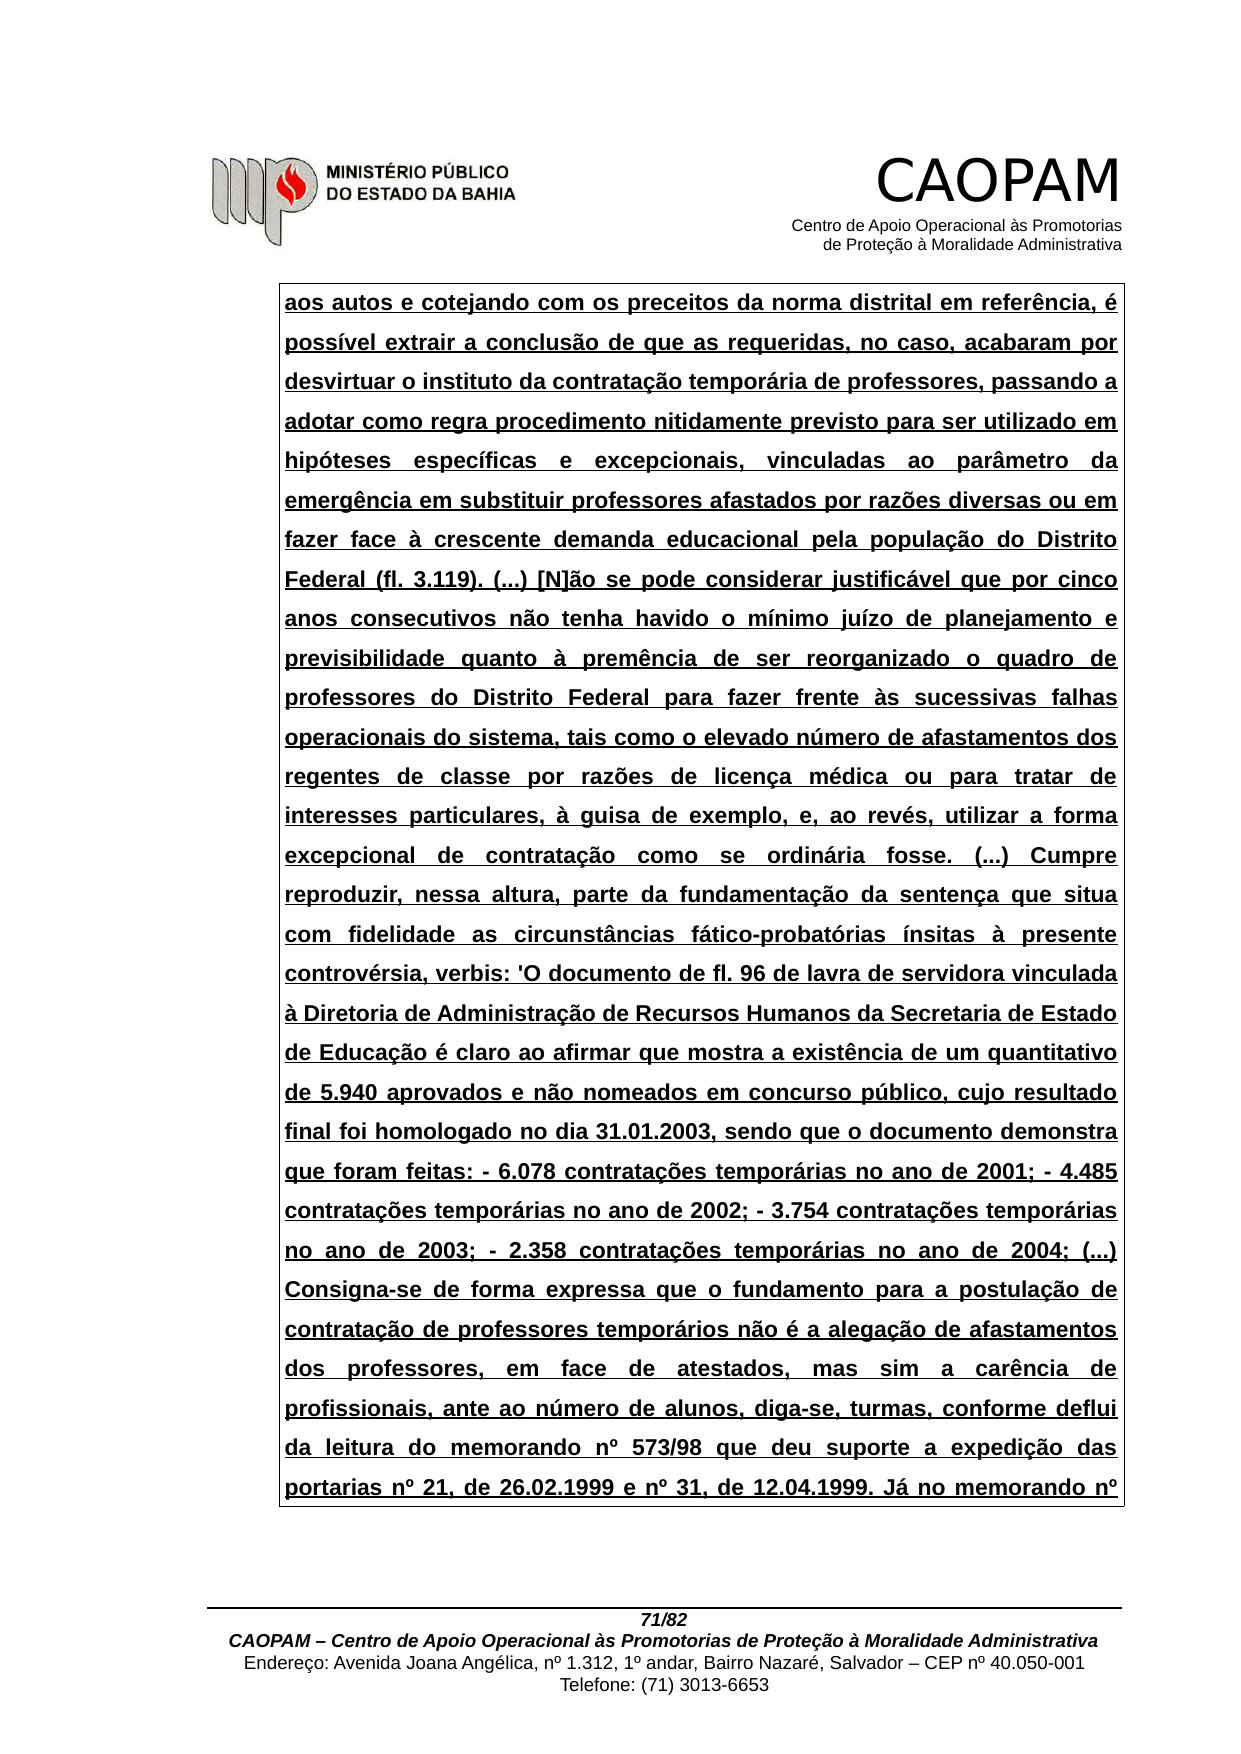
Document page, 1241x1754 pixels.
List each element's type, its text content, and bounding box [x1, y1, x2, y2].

table_header aos autos e cotejando com os preceitos da norma distrital em referência, é possível extrair a conclusão de que as requeridas, no caso, acabaram por desvirtuar o instituto da contratação temporária de professores, passando a adotar como regra procedimento nitidamente previsto para ser utilizado em hipóteses específicas e excepcionais, vinculadas ao parâmetro da emergência em substituir professores afastados por razões diversas ou em fazer face à crescente demanda educacional pela população do Distrito Federal (fl. 3.119). (...) [N]ão se pode considerar justificável que por cinco anos consecutivos não tenha havido o mínimo juízo de planejamento e previsibilidade quanto à premência de ser reorganizado o quadro de professores do Distrito Federal para fazer frente às sucessivas falhas operacionais do sistema, tais como o elevado número de afastamentos dos regentes de classe por razões de licença médica ou para tratar de interesses particulares, à guisa de exemplo, e, ao revés, utilizar a forma excepcional de contratação como se ordinária fosse. (...) Cumpre reproduzir, nessa altura, parte da fundamentação da sentença que situa com fidelidade as circunstâncias fático-probatórias ínsitas à presente controvérsia, verbis: 'O documento de fl. 96 de lavra de servidora vinculada à Diretoria de Administração de Recursos Humanos da Secretaria de Estado de Educação é claro ao afirmar que mostra a existência de um quantitativo de 5.940 aprovados e não nomeados em concurso público, cujo resultado final foi homologado no dia 31.01.2003, sendo que o documento demonstra que foram feitas: - 6.078 contratações temporárias no ano de 2001; - 4.485 contratações temporárias no ano de 2002; - 3.754 contratações temporárias no ano de 2003; - 2.358 contratações temporárias no ano de 2004; (...) Consigna-se de forma expressa que o fundamento para a postulação de contratação de professores temporários não é a alegação de afastamentos dos professores, em face de atestados, mas sim a carência de profissionais, ante ao número de alunos, diga-se, turmas, conforme deflui da leitura do memorando nº 573/98 que deu suporte a expedição das portarias nº 21, de 26.02.1999 e nº 31, de 12.04.1999. Já no memorando nº [280, 284, 1124, 1506]
picture [200, 153, 535, 253]
